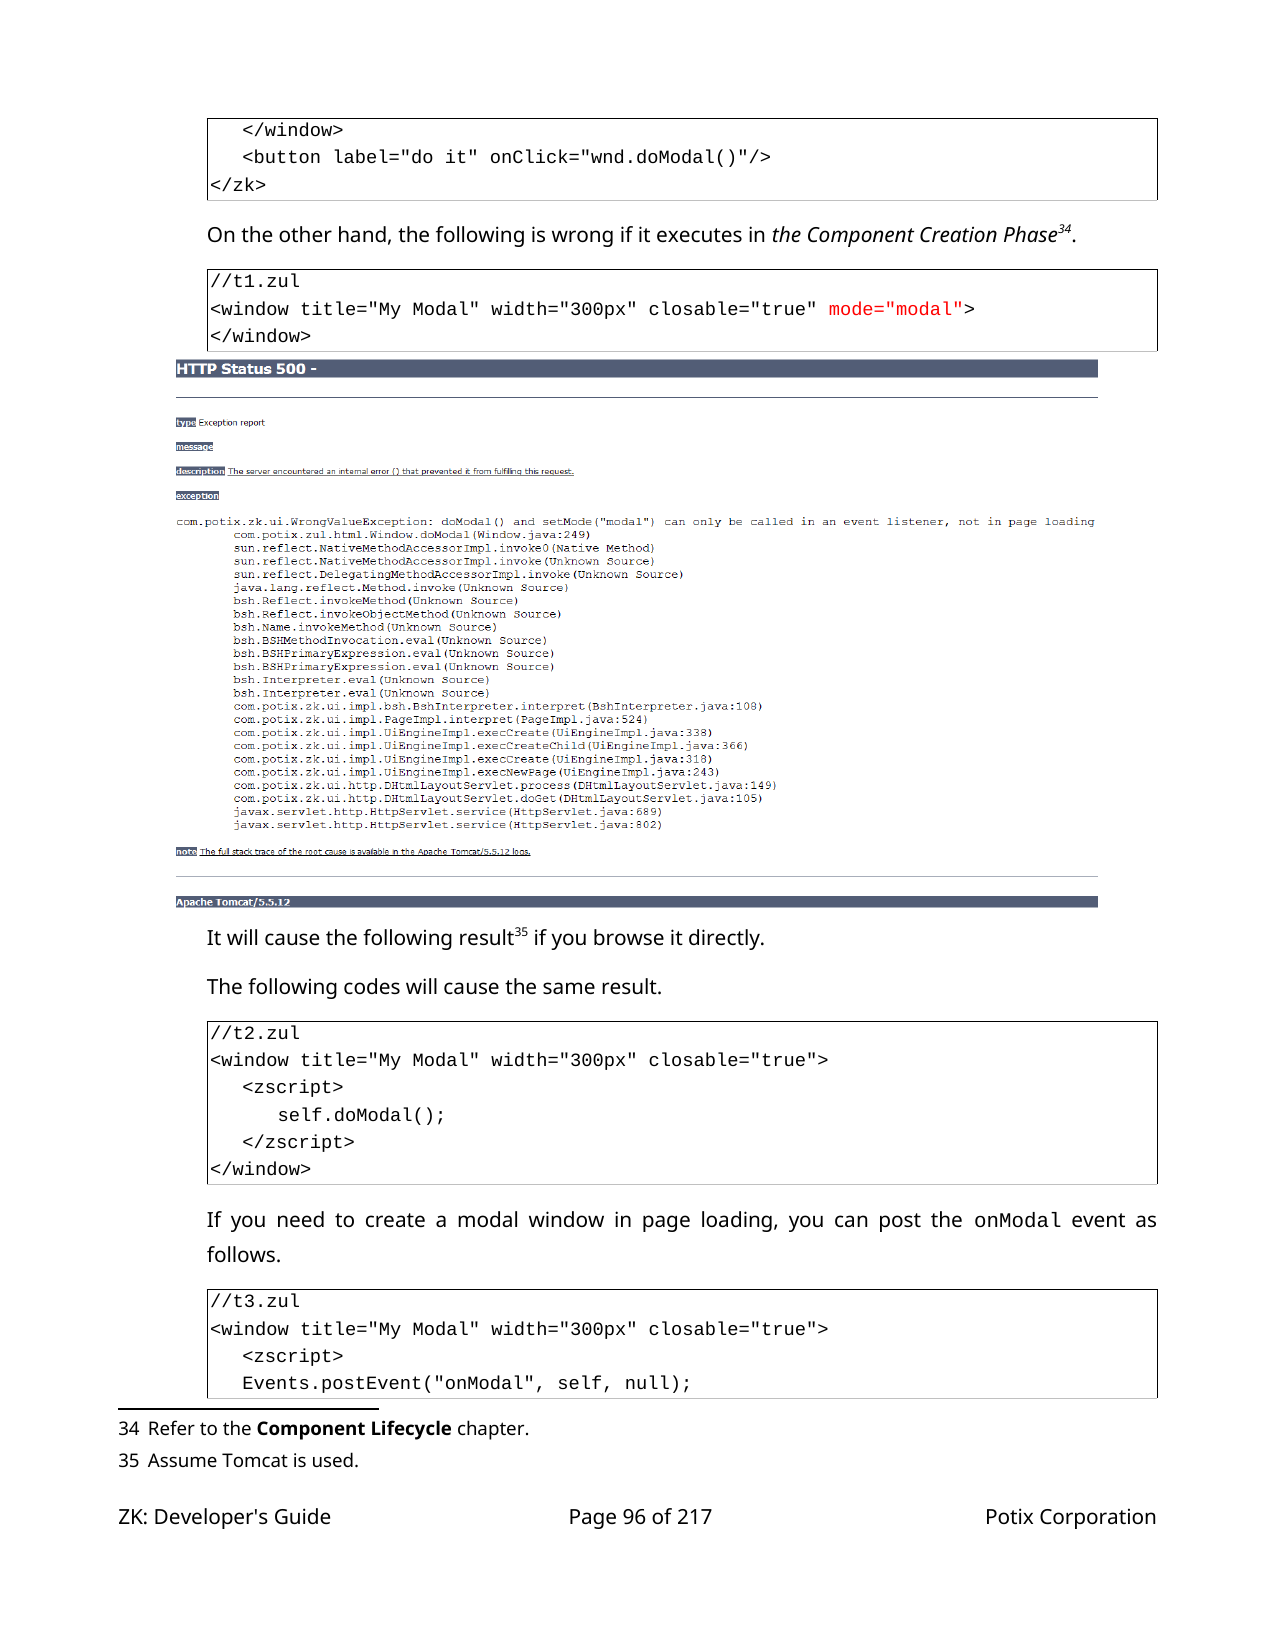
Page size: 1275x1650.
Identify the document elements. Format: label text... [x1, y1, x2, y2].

text <window title="My Modal" width="300px" closable="true"> [208, 1048, 1157, 1072]
text Refer to the Component Lifecycle chapter. [118, 1416, 1157, 1441]
text </window> [208, 1157, 1157, 1184]
text self.doModal(); [208, 1102, 1157, 1127]
text </zk> [208, 172, 1157, 200]
text <window title="My Modal" width="300px" closable="true" mode="modal"> [208, 296, 1157, 321]
text <zscript> [208, 1075, 1157, 1099]
text //t3.zul [208, 1290, 1157, 1313]
text If you need to create a modal window in page loading, you can post the onModal event as follows. [207, 1205, 1157, 1268]
text <zscript> [208, 1343, 1157, 1368]
text Assume Tomcat is used. [118, 1447, 1157, 1473]
picture [172, 356, 1103, 911]
text Events.postEvent("onModal", self, null); [208, 1371, 1157, 1398]
text //t2.zul [208, 1022, 1157, 1045]
text //t1.zul [208, 270, 1157, 293]
text On the other hand, the following is wrong if it executes in the Component Creation Phase. [207, 220, 1157, 249]
text It will cause the following result if you browse it directly. [207, 911, 1157, 951]
text <button label="do it" onClick="wnd.doModal()"/> [208, 145, 1157, 169]
text </window> [208, 119, 1157, 142]
text The following codes will cause the same result. [207, 972, 1157, 1000]
text </window> [208, 324, 1157, 351]
text <window title="My Modal" width="300px" closable="true"> [208, 1316, 1157, 1341]
text </zscript> [208, 1130, 1157, 1154]
